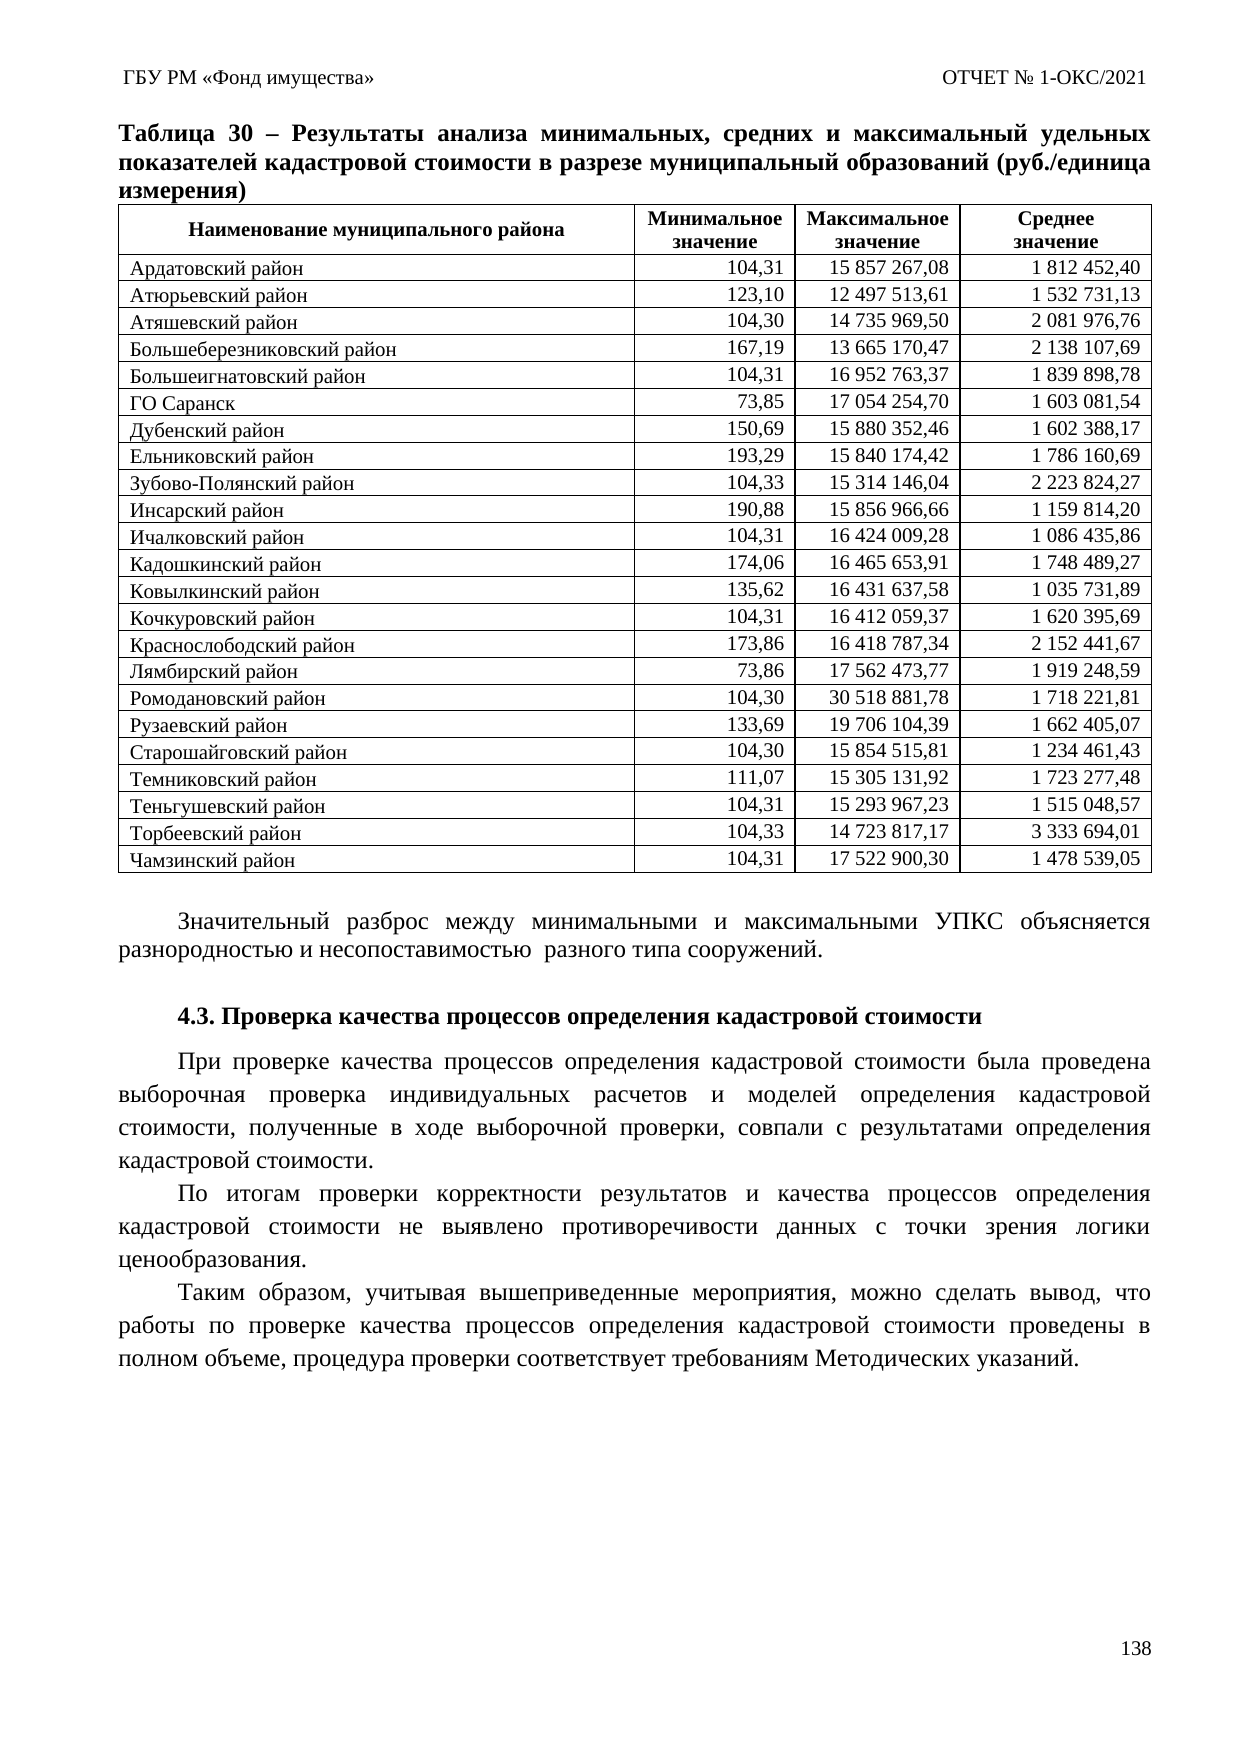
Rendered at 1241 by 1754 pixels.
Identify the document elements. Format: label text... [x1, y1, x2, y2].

table_cell 13 665 170,47 [796, 335, 959, 361]
table_cell Темниковский район [119, 765, 634, 791]
table_cell 17 522 900,30 [796, 846, 959, 872]
text 4.3. Проверка качества процессов определения кадастровой стоимости [118, 1001, 1152, 1029]
table_cell 30 518 881,78 [796, 685, 959, 710]
table_cell 1 839 898,78 [961, 362, 1151, 388]
table_cell 2 138 107,69 [961, 335, 1151, 361]
table_cell 73,85 [635, 389, 794, 415]
table_cell Ардатовский район [119, 255, 634, 280]
table_cell 1 532 731,13 [961, 281, 1151, 307]
table_cell 17 054 254,70 [796, 389, 959, 415]
table_cell Краснослободский район [119, 631, 634, 657]
table_cell 1 662 405,07 [961, 711, 1151, 737]
table_cell 1 748 489,27 [961, 550, 1151, 576]
table_cell 15 854 515,81 [796, 738, 959, 764]
table_cell 1 919 248,59 [961, 658, 1151, 683]
table_cell Большеберезниковский район [119, 335, 634, 361]
table_cell 15 856 966,66 [796, 496, 959, 522]
table_cell 167,19 [635, 335, 794, 361]
table_cell 104,31 [635, 604, 794, 630]
table_cell 2 081 976,76 [961, 308, 1151, 334]
table_cell 14 735 969,50 [796, 308, 959, 334]
table_cell 104,30 [635, 738, 794, 764]
table_cell 16 431 637,58 [796, 577, 959, 603]
table_cell 1 620 395,69 [961, 604, 1151, 630]
table_cell Инсарский район [119, 496, 634, 522]
table_cell 104,31 [635, 846, 794, 872]
table_cell 1 234 461,43 [961, 738, 1151, 764]
table_cell Ичалковский район [119, 523, 634, 549]
table_cell 104,30 [635, 685, 794, 710]
table_cell Атюрьевский район [119, 281, 634, 307]
text По итогам проверки корректности результатов и качества процессов определения кадастровой стоимости не выявлено противоречивости данных с точки зрения логики ценообразования. [118, 1178, 1152, 1273]
table_cell 104,31 [635, 523, 794, 549]
text Таким образом, учитывая вышеприведенные мероприятия, можно сделать вывод, что работы по проверке качества процессов определения кадастровой стоимости проведены в полном объеме, процедура проверки соответствует требованиям Методических указаний. [118, 1277, 1152, 1372]
table_cell 1 478 539,05 [961, 846, 1151, 872]
table_cell Дубенский район [119, 416, 634, 442]
table_cell 123,10 [635, 281, 794, 307]
table_header Среднее значение [961, 205, 1151, 253]
table_cell ГО Саранск [119, 389, 634, 415]
table_cell Лямбирский район [119, 658, 634, 683]
table_cell 73,86 [635, 658, 794, 683]
table_cell Теньгушевский район [119, 792, 634, 818]
table_cell Ельниковский район [119, 443, 634, 468]
table_cell 14 723 817,17 [796, 819, 959, 845]
table_cell 17 562 473,77 [796, 658, 959, 683]
table_cell 16 952 763,37 [796, 362, 959, 388]
table_cell 104,30 [635, 308, 794, 334]
table_cell Кочкуровский район [119, 604, 634, 630]
table_cell 15 880 352,46 [796, 416, 959, 442]
table_header Наименование муниципального района [119, 205, 634, 253]
table_cell 2 152 441,67 [961, 631, 1151, 657]
table_cell 104,33 [635, 819, 794, 845]
table_cell 1 159 814,20 [961, 496, 1151, 522]
table_cell 3 333 694,01 [961, 819, 1151, 845]
table_cell 150,69 [635, 416, 794, 442]
table_cell 104,31 [635, 255, 794, 280]
table_cell 133,69 [635, 711, 794, 737]
table_cell 16 424 009,28 [796, 523, 959, 549]
table_cell 1 723 277,48 [961, 765, 1151, 791]
table_cell 15 305 131,92 [796, 765, 959, 791]
table_cell 193,29 [635, 443, 794, 468]
table_cell 104,31 [635, 792, 794, 818]
table_cell 1 786 160,69 [961, 443, 1151, 468]
table_cell Торбеевский район [119, 819, 634, 845]
table_cell 16 465 653,91 [796, 550, 959, 576]
table_cell Большеигнатовский район [119, 362, 634, 388]
table_cell 15 314 146,04 [796, 470, 959, 495]
table_cell 12 497 513,61 [796, 281, 959, 307]
table_cell 111,07 [635, 765, 794, 791]
table_cell Кадошкинский район [119, 550, 634, 576]
table_cell Атяшевский район [119, 308, 634, 334]
table_cell Ковылкинский район [119, 577, 634, 603]
table_cell 16 412 059,37 [796, 604, 959, 630]
table_cell 104,33 [635, 470, 794, 495]
table_cell 15 293 967,23 [796, 792, 959, 818]
table_cell 135,62 [635, 577, 794, 603]
text Значительный разброс между минимальными и максимальными УПКС объясняется разнородностью и несопоставимостью разного типа сооружений. [118, 906, 1152, 963]
table_cell 174,06 [635, 550, 794, 576]
table_cell Старошайговский район [119, 738, 634, 764]
table_header Минимальное значение [635, 205, 794, 253]
text При проверке качества процессов определения кадастровой стоимости была проведена выборочная проверка индивидуальных расчетов и моделей определения кадастровой стоимости, полученные в ходе выборочной проверки, совпали с результатами определения кадастровой стоимости. [118, 1046, 1152, 1174]
table_header Максимальное значение [796, 205, 959, 253]
table_cell 1 602 388,17 [961, 416, 1151, 442]
table_cell Ромодановский район [119, 685, 634, 710]
table_cell 2 223 824,27 [961, 470, 1151, 495]
table_cell Рузаевский район [119, 711, 634, 737]
table_cell 1 035 731,89 [961, 577, 1151, 603]
table_cell 19 706 104,39 [796, 711, 959, 737]
table_cell 173,86 [635, 631, 794, 657]
table_cell 1 812 452,40 [961, 255, 1151, 280]
text Таблица 30 – Результаты анализа минимальных, средних и максимальный удельных показателей кадастровой стоимости в разрезе муниципальный образований (руб./единица измерения) [118, 118, 1152, 204]
table_cell Чамзинский район [119, 846, 634, 872]
table_cell 1 515 048,57 [961, 792, 1151, 818]
table_cell 1 086 435,86 [961, 523, 1151, 549]
table_cell 15 857 267,08 [796, 255, 959, 280]
table_cell 1 603 081,54 [961, 389, 1151, 415]
table_cell 1 718 221,81 [961, 685, 1151, 710]
table_cell 16 418 787,34 [796, 631, 959, 657]
table_cell 104,31 [635, 362, 794, 388]
table_cell 15 840 174,42 [796, 443, 959, 468]
table_cell Зубово-Полянский район [119, 470, 634, 495]
table_cell 190,88 [635, 496, 794, 522]
